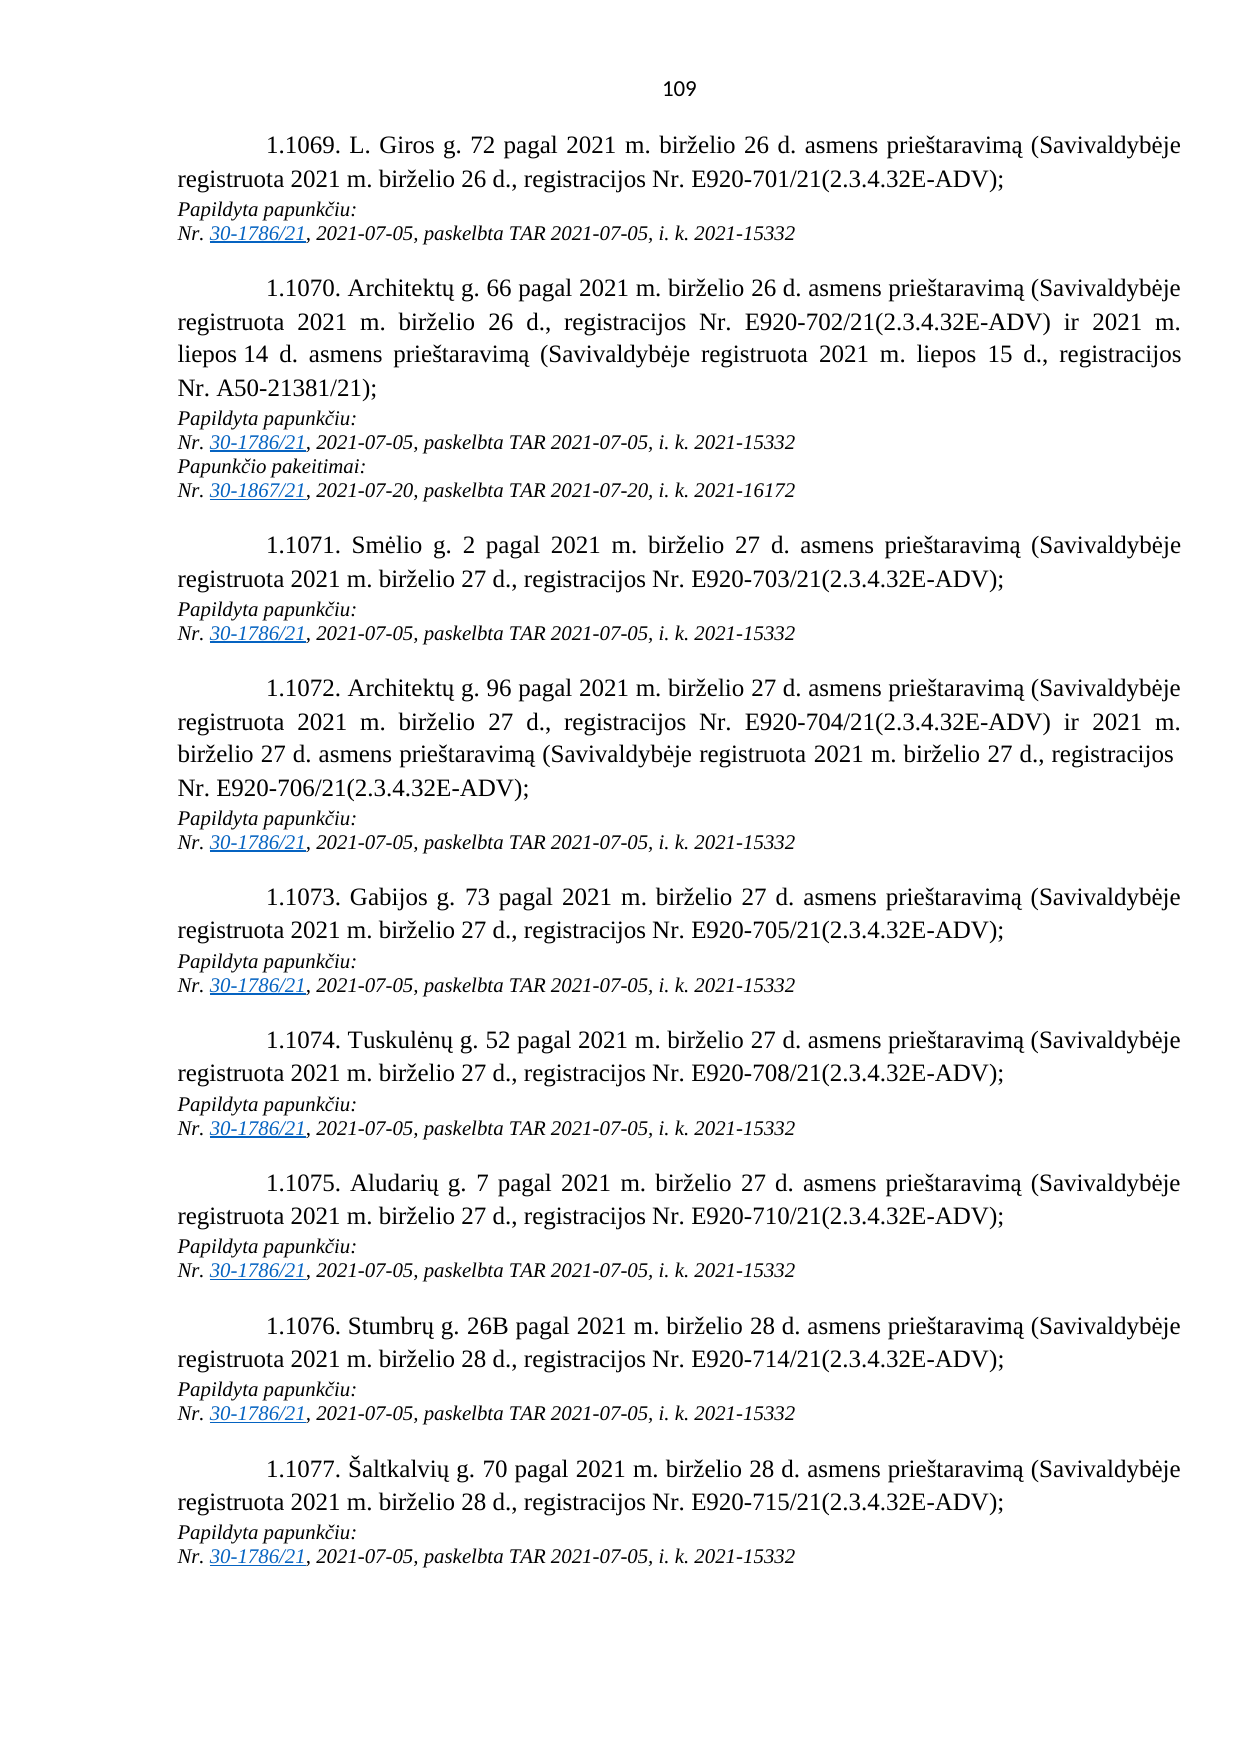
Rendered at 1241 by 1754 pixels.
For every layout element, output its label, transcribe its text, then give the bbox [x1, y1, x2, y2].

text 1.1073. Gabijos g. 73 pagal 2021 m. birželio 27 d. asmens prieštaravimą (Savivaldybėje registruota 2021 m. birželio 27 d., registracijos Nr. E920-705/21(2.3.4.32E-ADV); [177, 882, 1181, 944]
text Nr. 30-1786/21, 2021-07-05, paskelbta TAR 2021-07-05, i. k. 2021-15332 [177, 1116, 1181, 1139]
text Nr. 30-1786/21, 2021-07-05, paskelbta TAR 2021-07-05, i. k. 2021-15332 [177, 221, 1181, 245]
text 1.1076. Stumbrų g. 26B pagal 2021 m. birželio 28 d. asmens prieštaravimą (Savivaldybėje registruota 2021 m. birželio 28 d., registracijos Nr. E920-714/21(2.3.4.32E-ADV); [177, 1311, 1181, 1373]
text Nr. 30-1867/21, 2021-07-20, paskelbta TAR 2021-07-20, i. k. 2021-16172 [177, 478, 1181, 502]
text 1.1077. Šaltkalvių g. 70 pagal 2021 m. birželio 28 d. asmens prieštaravimą (Savivaldybėje registruota 2021 m. birželio 28 d., registracijos Nr. E920-715/21(2.3.4.32E-ADV); [177, 1454, 1181, 1516]
text 1.1070. Architektų g. 66 pagal 2021 m. birželio 26 d. asmens prieštaravimą (Savivaldybėje registruota 2021 m. birželio 26 d., registracijos Nr. E920-702/21(2.3.4.32E-ADV) ir 2021 m. liepos 14 d. asmens prieštaravimą (Savivaldybėje registruota 2021 m. liepos 15 d., registracijos Nr. A50-21381/21); [177, 273, 1181, 401]
text Nr. 30-1786/21, 2021-07-05, paskelbta TAR 2021-07-05, i. k. 2021-15332 [177, 430, 1181, 454]
text Nr. 30-1786/21, 2021-07-05, paskelbta TAR 2021-07-05, i. k. 2021-15332 [177, 973, 1181, 997]
text Papildyta papunkčiu: [177, 597, 1181, 621]
text Papildyta papunkčiu: [177, 948, 1181, 973]
text 1.1072. Architektų g. 96 pagal 2021 m. birželio 27 d. asmens prieštaravimą (Savivaldybėje registruota 2021 m. birželio 27 d., registracijos Nr. E920-704/21(2.3.4.32E-ADV) ir 2021 m. birželio 27 d. asmens prieštaravimą (Savivaldybėje registruota 2021 m. birželio 27 d., registracijos Nr. E920-706/21(2.3.4.32E-ADV); [177, 673, 1181, 801]
text Papildyta papunkčiu: [177, 806, 1181, 830]
text 1.1071. Smėlio g. 2 pagal 2021 m. birželio 27 d. asmens prieštaravimą (Savivaldybėje registruota 2021 m. birželio 27 d., registracijos Nr. E920-703/21(2.3.4.32E-ADV); [177, 531, 1181, 592]
text Papildyta papunkčiu: [177, 1234, 1181, 1258]
text Papunkčio pakeitimai: [177, 454, 1181, 478]
text Papildyta papunkčiu: [177, 1377, 1181, 1401]
text Nr. 30-1786/21, 2021-07-05, paskelbta TAR 2021-07-05, i. k. 2021-15332 [177, 621, 1181, 645]
text Papildyta papunkčiu: [177, 1091, 1181, 1116]
text Nr. 30-1786/21, 2021-07-05, paskelbta TAR 2021-07-05, i. k. 2021-15332 [177, 1258, 1181, 1282]
text Papildyta papunkčiu: [177, 1520, 1181, 1544]
text 1.1075. Aludarių g. 7 pagal 2021 m. birželio 27 d. asmens prieštaravimą (Savivaldybėje registruota 2021 m. birželio 27 d., registracijos Nr. E920-710/21(2.3.4.32E-ADV); [177, 1168, 1181, 1230]
text 1.1069. L. Giros g. 72 pagal 2021 m. birželio 26 d. asmens prieštaravimą (Savivaldybėje registruota 2021 m. birželio 26 d., registracijos Nr. E920-701/21(2.3.4.32E-ADV); [177, 131, 1181, 192]
text Nr. 30-1786/21, 2021-07-05, paskelbta TAR 2021-07-05, i. k. 2021-15332 [177, 830, 1181, 854]
text 1.1074. Tuskulėnų g. 52 pagal 2021 m. birželio 27 d. asmens prieštaravimą (Savivaldybėje registruota 2021 m. birželio 27 d., registracijos Nr. E920-708/21(2.3.4.32E-ADV); [177, 1025, 1181, 1087]
text Papildyta papunkčiu: [177, 406, 1181, 430]
text Nr. 30-1786/21, 2021-07-05, paskelbta TAR 2021-07-05, i. k. 2021-15332 [177, 1401, 1181, 1425]
text Nr. 30-1786/21, 2021-07-05, paskelbta TAR 2021-07-05, i. k. 2021-15332 [177, 1544, 1181, 1568]
text Papildyta papunkčiu: [177, 197, 1181, 221]
